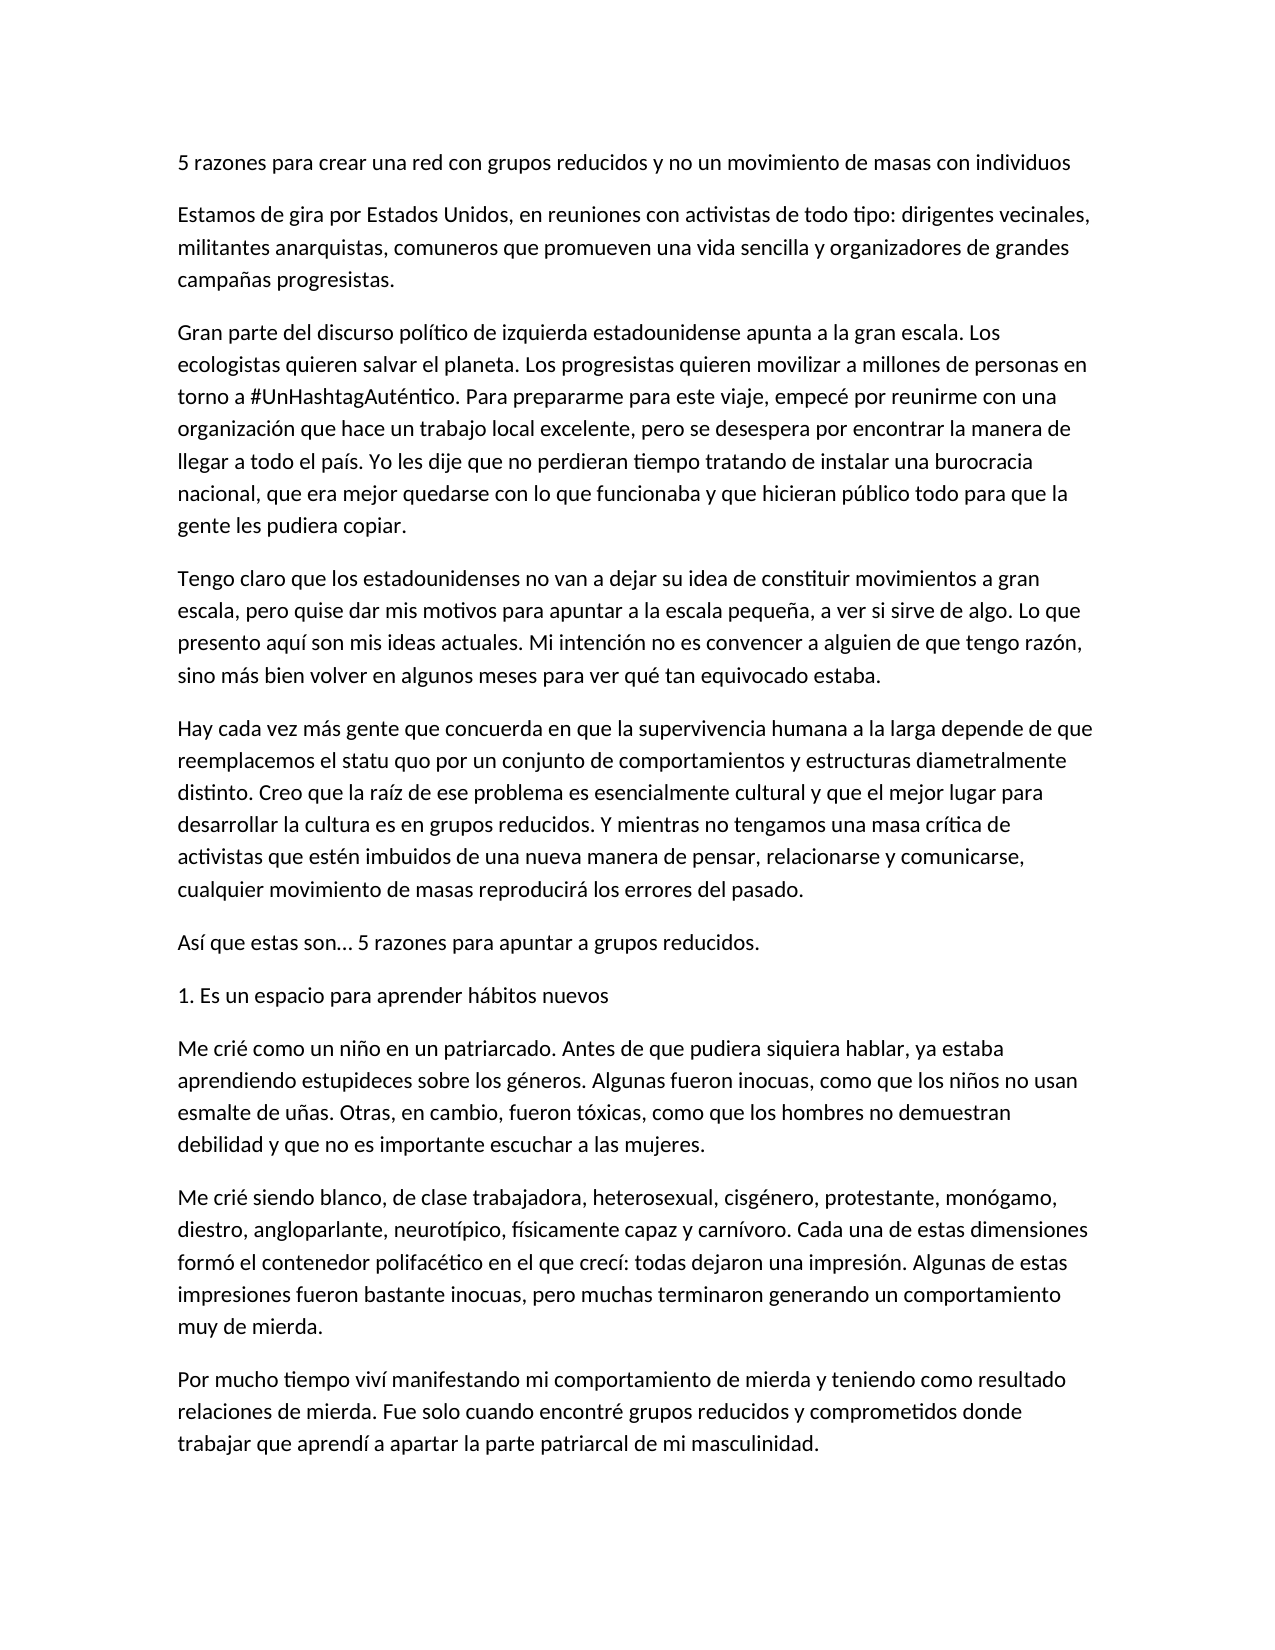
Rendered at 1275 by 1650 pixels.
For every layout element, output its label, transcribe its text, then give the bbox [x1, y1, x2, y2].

text 5 razones para crear una red con grupos reducidos y no un movimiento de masas con individuos [177, 148, 1098, 176]
text Gran parte del discurso político de izquierda estadounidense apunta a la gran escala. Los ecologistas quieren salvar el planeta. Los progresistas quieren movilizar a millones de personas en torno a #UnHashtagAuténtico. Para prepararme para este viaje, empecé por reunirme con una organización que hace un trabajo local excelente, pero se desespera por encontrar la manera de llegar a todo el país. Yo les dije que no perdieran tiempo tratando de instalar una burocracia nacional, que era mejor quedarse con lo que funcionaba y que hicieran público todo para que la gente les pudiera copiar. [177, 318, 1098, 539]
text Así que estas son… 5 razones para apuntar a grupos reducidos. [177, 928, 1098, 956]
text Me crié como un niño en un patriarcado. Antes de que pudiera siquiera hablar, ya estaba aprendiendo estupideces sobre los géneros. Algunas fueron inocuas, como que los niños no usan esmalte de uñas. Otras, en cambio, fueron tóxicas, como que los hombres no demuestran debilidad y que no es importante escuchar a las mujeres. [177, 1034, 1098, 1158]
text 1. Es un espacio para aprender hábitos nuevos [177, 981, 1098, 1009]
text Me crié siendo blanco, de clase trabajadora, heterosexual, cisgénero, protestante, monógamo, diestro, angloparlante, neurotípico, físicamente capaz y carnívoro. Cada una de estas dimensiones formó el contenedor polifacético en el que crecí: todas dejaron una impresión. Algunas de estas impresiones fueron bastante inocuas, pero muchas terminaron generando un comportamiento muy de mierda. [177, 1183, 1098, 1340]
text Estamos de gira por Estados Unidos, en reuniones con activistas de todo tipo: dirigentes vecinales, militantes anarquistas, comuneros que promueven una vida sencilla y organizadores de grandes campañas progresistas. [177, 201, 1098, 293]
text Hay cada vez más gente que concuerda en que la supervivencia humana a la larga depende de que reemplacemos el statu quo por un conjunto de comportamientos y estructuras diametralmente distinto. Creo que la raíz de ese problema es esencialmente cultural y que el mejor lugar para desarrollar la cultura es en grupos reducidos. Y mientras no tengamos una masa crítica de activistas que estén imbuidos de una nueva manera de pensar, relacionarse y comunicarse, cualquier movimiento de masas reproducirá los errores del pasado. [177, 714, 1098, 903]
text Por mucho tiempo viví manifestando mi comportamiento de mierda y teniendo como resultado relaciones de mierda. Fue solo cuando encontré grupos reducidos y comprometidos donde trabajar que aprendí a apartar la parte patriarcal de mi masculinidad. [177, 1365, 1098, 1457]
text Tengo claro que los estadounidenses no van a dejar su idea de constituir movimientos a gran escala, pero quise dar mis motivos para apuntar a la escala pequeña, a ver si sirve de algo. Lo que presento aquí son mis ideas actuales. Mi intención no es convencer a alguien de que tengo razón, sino más bien volver en algunos meses para ver qué tan equivocado estaba. [177, 564, 1098, 689]
